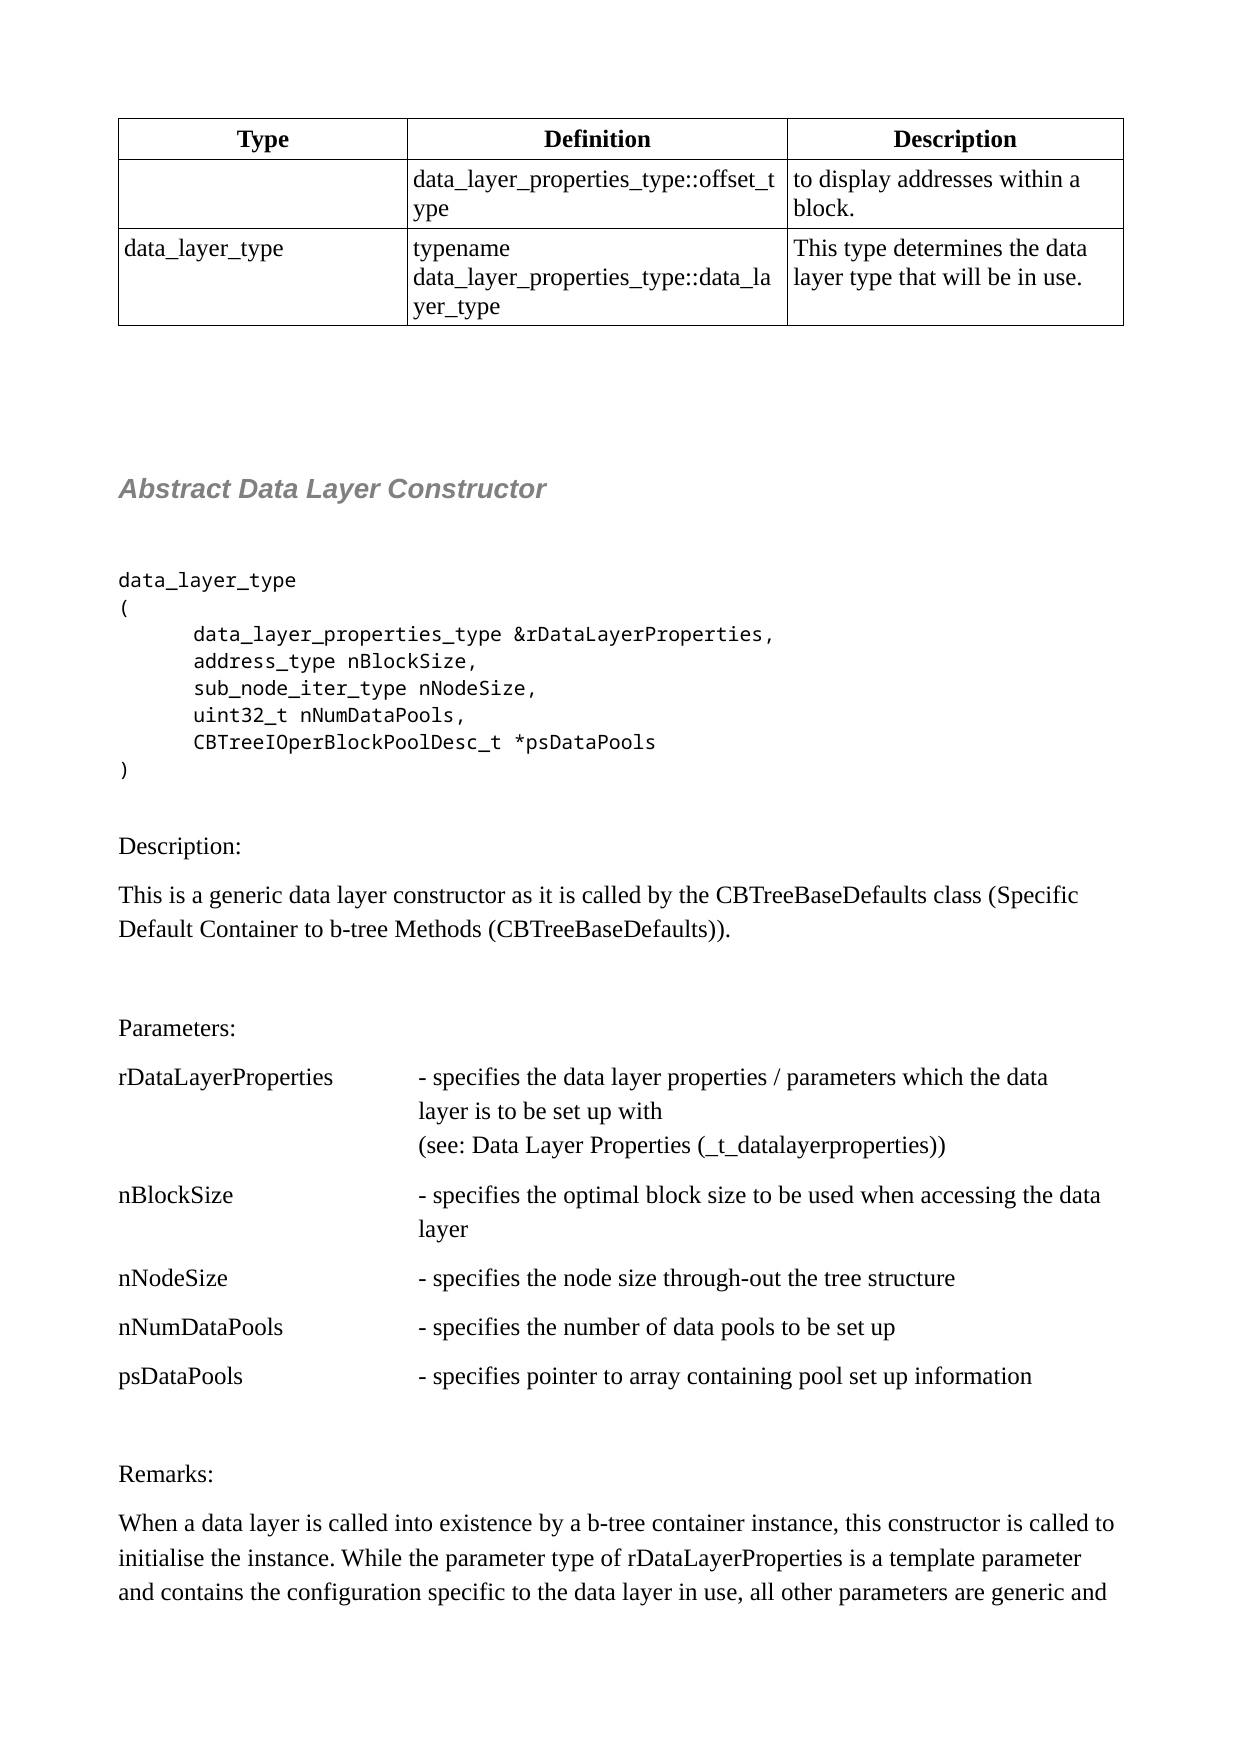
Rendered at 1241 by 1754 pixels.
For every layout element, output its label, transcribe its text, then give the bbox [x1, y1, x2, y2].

subtitle Abstract Data Layer Constructor [118, 473, 1122, 504]
table_cell typename data_layer_properties_type::data_layer_type [408, 229, 787, 325]
table_cell [119, 160, 407, 227]
text uint32_t nNumDataPools, [118, 701, 1122, 728]
text ( [118, 593, 1122, 620]
table_cell data_layer_properties_type::offset_type [408, 160, 787, 227]
text ) [118, 755, 1122, 782]
table_header Description [788, 119, 1123, 158]
table_cell data_layer_type [119, 229, 407, 325]
text data_layer_properties_type &rDataLayerProperties, [118, 620, 1122, 647]
text Description: [118, 831, 1122, 860]
text nBlockSize - specifies the optimal block size to be used when accessing the data layer [118, 1180, 1122, 1243]
text Remarks: [118, 1459, 1122, 1488]
text CBTreeIOperBlockPoolDesc_t *psDataPools [118, 728, 1122, 755]
table_cell to display addresses within a block. [788, 160, 1123, 227]
table_header Definition [408, 119, 787, 158]
text This is a generic data layer constructor as it is called by the CBTreeBaseDefaults class (Specific Default Container to b-tree Methods (CBTreeBaseDefaults)). [118, 880, 1122, 943]
text address_type nBlockSize, [118, 647, 1122, 674]
text psDataPools - specifies pointer to array containing pool set up information [118, 1361, 1122, 1390]
text data_layer_type [118, 566, 1122, 593]
table_header Type [119, 119, 407, 158]
text sub_node_iter_type nNodeSize, [118, 674, 1122, 701]
text rDataLayerProperties - specifies the data layer properties / parameters which the data layer is to be set up with (see: Data Layer Properties (_t_datalayerproperties)) [118, 1062, 1122, 1159]
text When a data layer is called into existence by a b-tree container instance, this constructor is called to initialise the instance. While the parameter type of rDataLayerProperties is a template parameter and contains the configuration specific to the data layer in use, all other parameters are generic and [118, 1508, 1122, 1606]
text nNodeSize - specifies the node size through-out the tree structure [118, 1263, 1122, 1292]
text nNumDataPools - specifies the number of data pools to be set up [118, 1312, 1122, 1341]
text Parameters: [118, 1013, 1122, 1041]
table_cell This type determines the data layer type that will be in use. [788, 229, 1123, 325]
